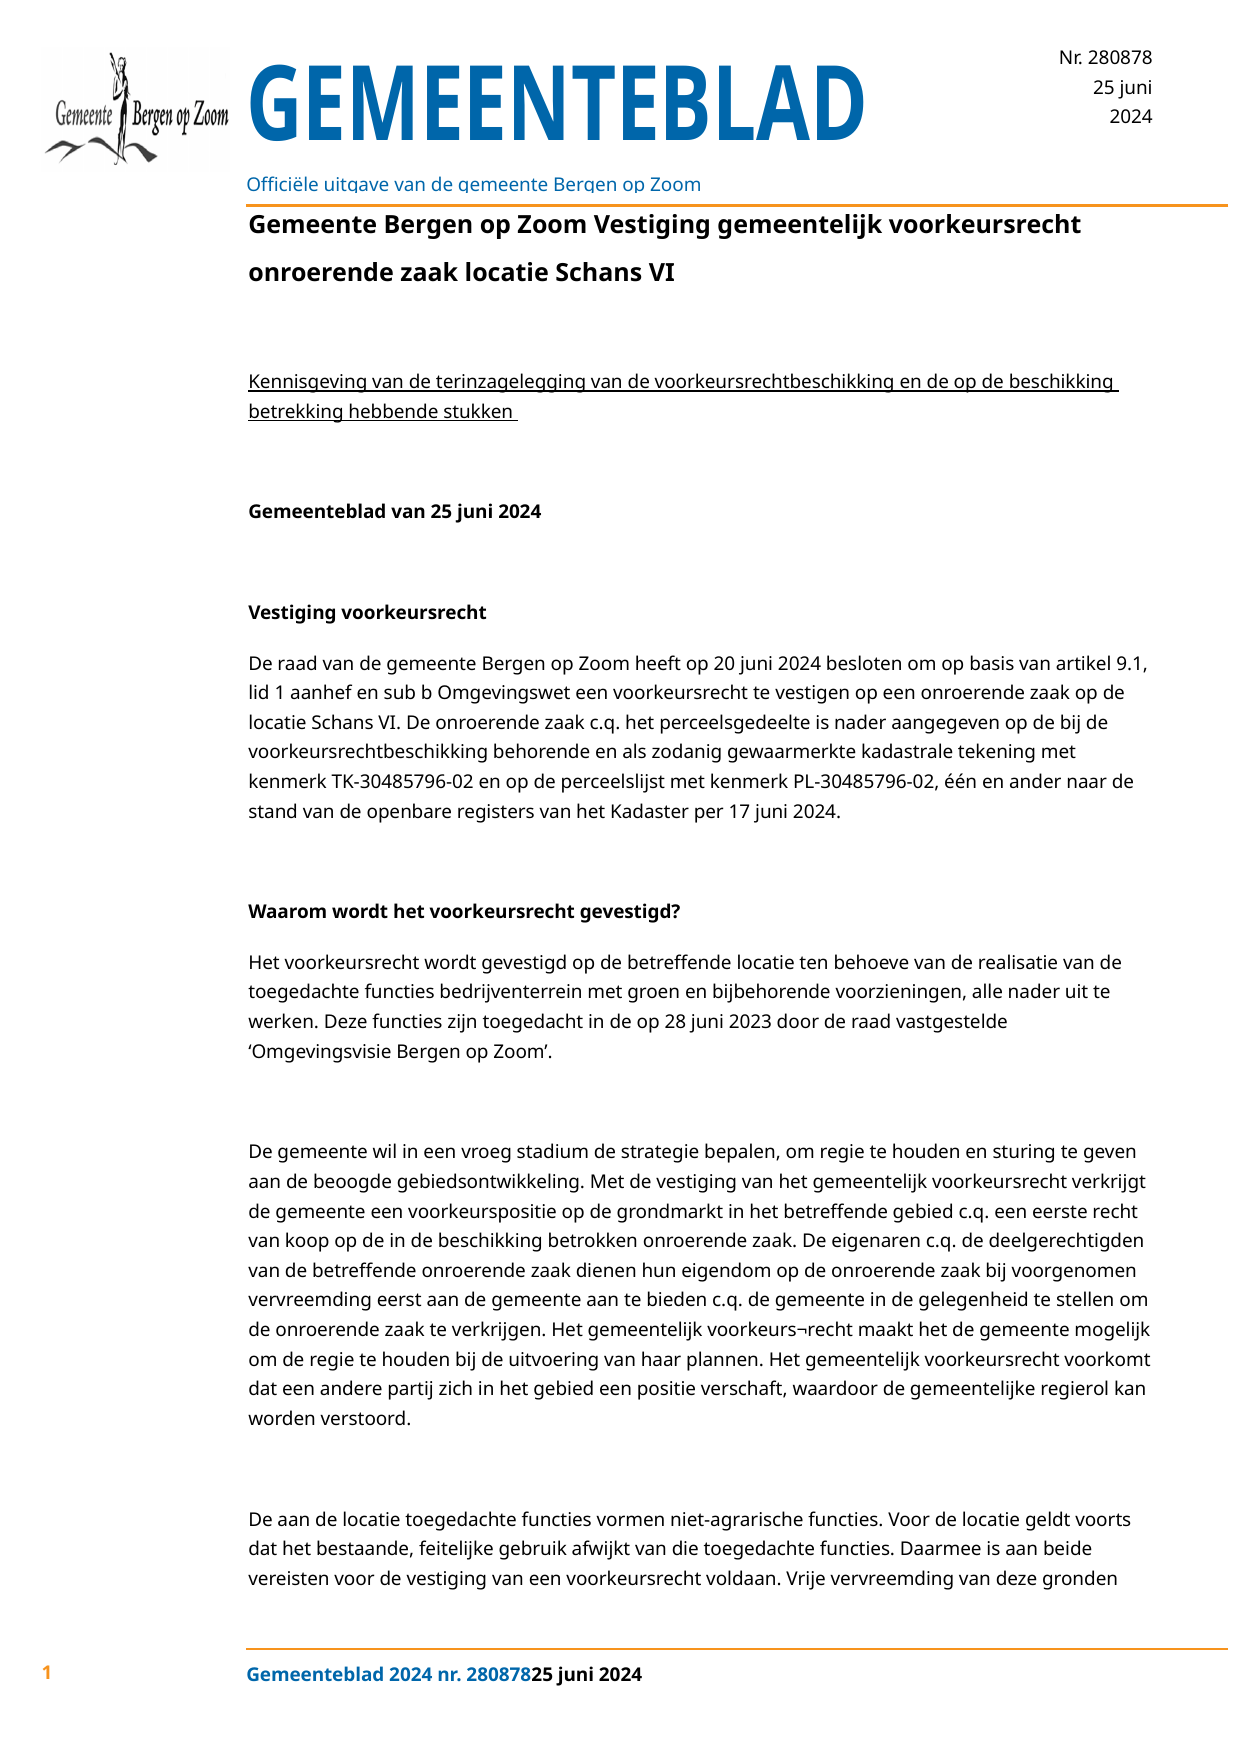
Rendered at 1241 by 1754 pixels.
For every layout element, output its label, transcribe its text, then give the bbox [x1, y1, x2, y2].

text De gemeente wil in een vroeg stadium de strategie bepalen, om regie te houden en sturing te geven aan de beoogde gebiedsontwikkeling. Met de vestiging van het gemeentelijk voorkeursrecht verkrijgt de gemeente een voorkeurspositie op de grondmarkt in het betreffende gebied c.q. een eerste recht van koop op de in de beschikking betrokken onroerende zaak. De eigenaren c.q. de deelgerechtigden van de betreffende onroerende zaak dienen hun eigendom op de onroerende zaak bij voorgenomen vervreemding eerst aan de gemeente aan te bieden c.q. de gemeente in de gelegenheid te stellen om de onroerende zaak te verkrijgen. Het gemeentelijk voorkeurs¬recht maakt het de gemeente mogelijk om de regie te houden bij de uitvoering van haar plannen. Het gemeentelijk voorkeursrecht voorkomt dat een andere partij zich in het gebied een positie verschaft, waardoor de gemeentelijke regierol kan worden verstoord. [248, 1139, 1152, 1431]
text Kennisgeving van de terinzagelegging van de voorkeursrechtbeschikking en de op de beschikking betrekking hebbende stukken [248, 368, 1152, 424]
text De raad van de gemeente Bergen op Zoom heeft op 20 juni 2024 besloten om op basis van artikel 9.1, lid 1 aanhef en sub b Omgevingswet een voorkeursrecht te vestigen op een onroerende zaak op de locatie Schans VI. De onroerende zaak c.q. het perceelsgedeelte is nader aangegeven op de bij de voorkeursrechtbeschikking behorende en als zodanig gewaarmerkte kadastrale tekening met kenmerk TK-30485796-02 en op de perceelslijst met kenmerk PL-30485796-02, één en ander naar de stand van de openbare registers van het Kadaster per 17 juni 2024. [248, 650, 1152, 824]
text Het voorkeursrecht wordt gevestigd op de betreffende locatie ten behoeve van de realisatie van de toegedachte functies bedrijventerrein met groen en bijbehorende voorzieningen, alle nader uit te werken. Deze functies zijn toegedacht in de op 28 juni 2023 door de raad vastgestelde ‘Omgevingsvisie Bergen op Zoom’. [248, 949, 1152, 1064]
picture [41, 47, 231, 172]
text Vestiging voorkeursrecht [248, 599, 1152, 625]
text Waarom wordt het voorkeursrecht gevestigd? [248, 899, 1152, 924]
text De aan de locatie toegedachte functies vormen niet-agrarische functies. Voor de locatie geldt voorts dat het bestaande, feitelijke gebruik afwijkt van die toegedachte functies. Daarmee is aan beide vereisten voor de vestiging van een voorkeursrecht voldaan. Vrije vervreemding van deze gronden [248, 1506, 1152, 1591]
text Gemeenteblad van 25 juni 2024 [248, 499, 1152, 524]
text Gemeente Bergen op Zoom Vestiging gemeentelijk voorkeursrecht onroerende zaak locatie Schans VI [248, 207, 1152, 288]
